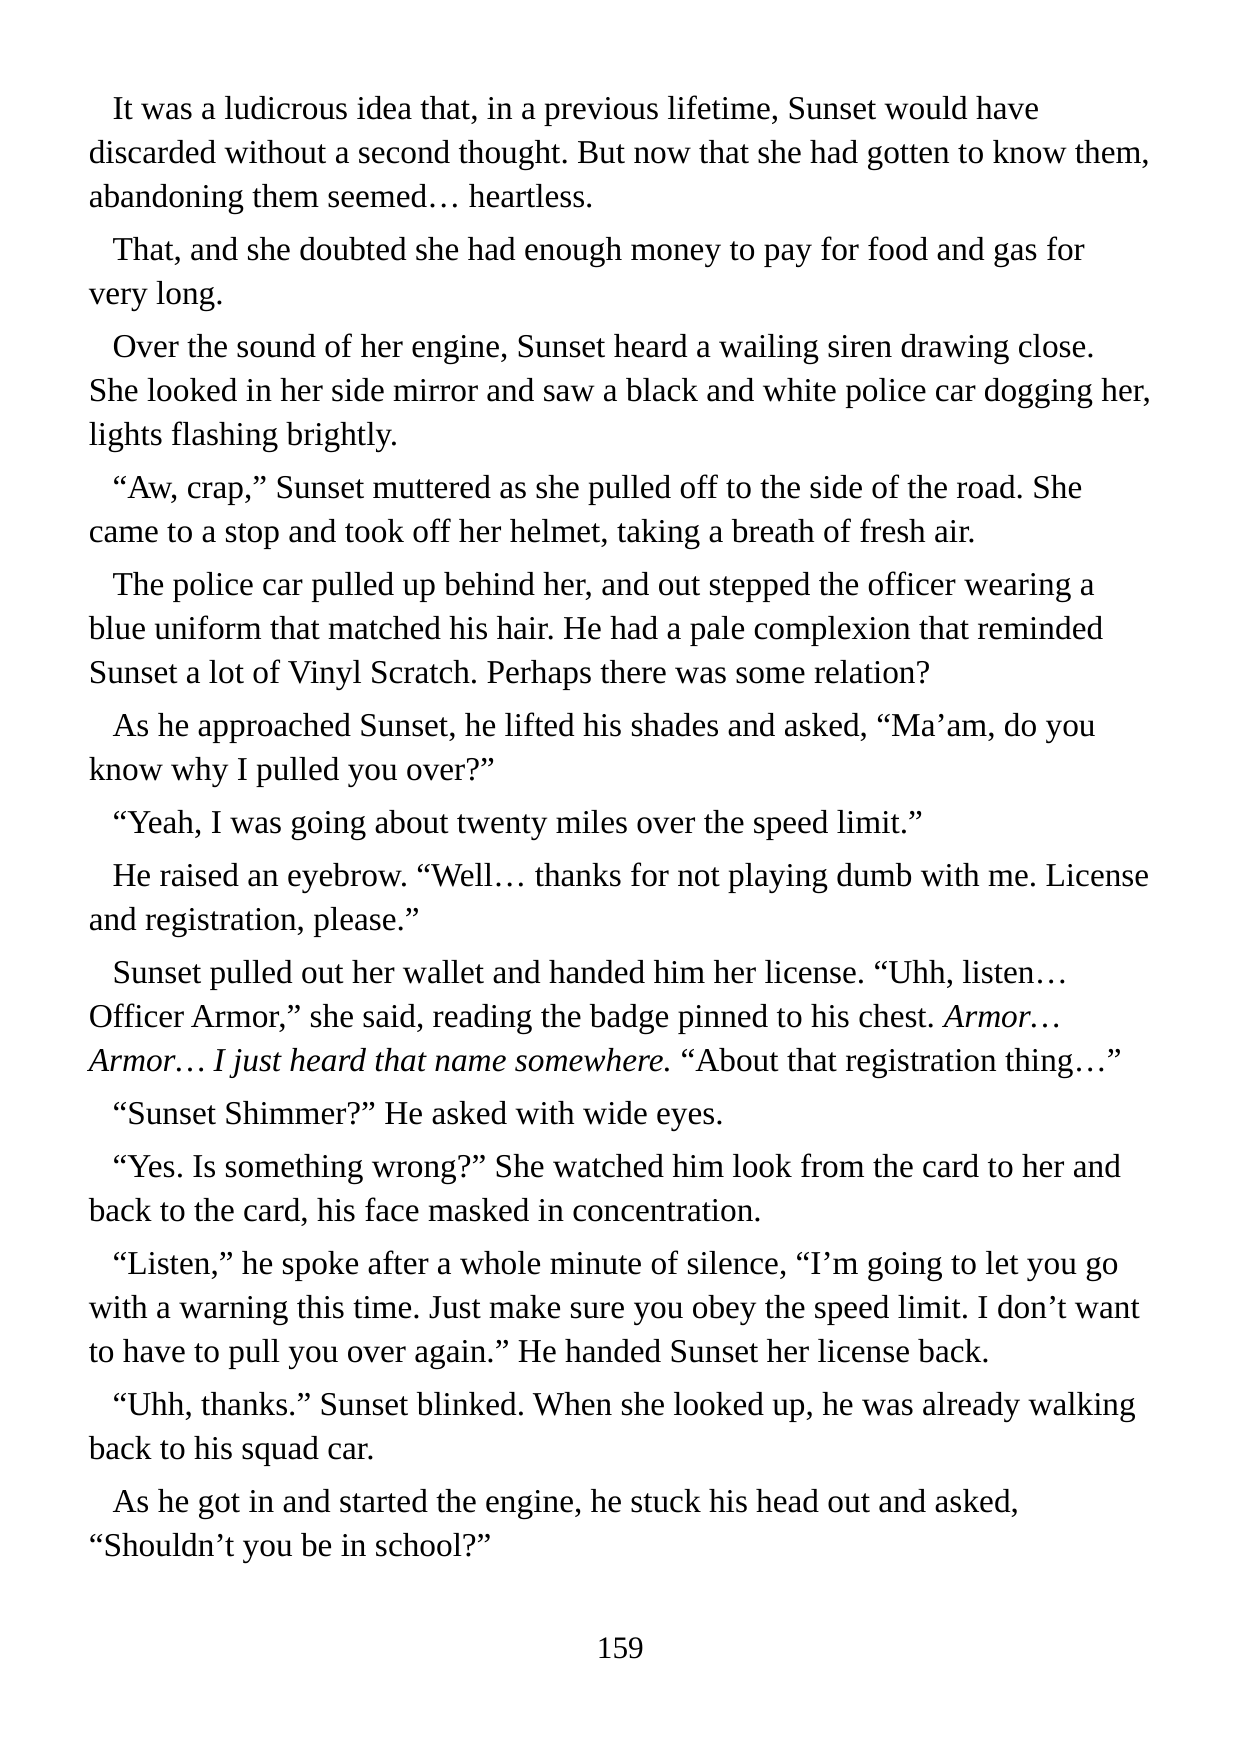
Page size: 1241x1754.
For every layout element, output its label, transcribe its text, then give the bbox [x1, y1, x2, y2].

text “Aw, crap,” Sunset muttered as she pulled off to the side of the road. She came to a stop and took off her helmet, taking a breath of fresh air. [88, 468, 1152, 550]
text “Uhh, thanks.” Sunset blinked. When she looked up, he was already walking back to his squad car. [88, 1384, 1152, 1467]
text Over the sound of her engine, Sunset heard a wailing siren drawing close. She looked in her side mirror and saw a black and white police car dogging her, lights flashing brightly. [88, 327, 1152, 453]
text As he approached Sunset, he lifted his shades and asked, “Ma’am, do you know why I pulled you over?” [88, 706, 1152, 788]
text “Yes. Is something wrong?” She watched him look from the card to her and back to the card, his face masked in concentration. [88, 1146, 1152, 1229]
text It was a ludicrous idea that, in a previous lifetime, Sunset would have discarded without a second thought. But now that she had gotten to know them, abandoning them seemed… heartless. [88, 88, 1152, 215]
text “Yeah, I was going about twenty miles over the speed limit.” [88, 803, 1152, 841]
text That, and she doubted she had enough money to pay for food and gas for very long. [88, 229, 1152, 312]
text “Listen,” he spoke after a whole minute of silence, “I’m going to let you go with a warning this time. Just make sure you obey the speed limit. I don’t want to have to pull you over again.” He handed Sunset her license back. [88, 1243, 1152, 1370]
text The police car pulled up behind her, and out stepped the officer wearing a blue uniform that matched his hair. He had a pale complexion that reminded Sunset a lot of Vinyl Scratch. Perhaps there was some relation? [88, 564, 1152, 691]
text He raised an eyebrow. “Well… thanks for not playing dumb with me. License and registration, please.” [88, 856, 1152, 938]
text Sunset pulled out her wallet and handed him her license. “Uhh, listen… Officer Armor,” she said, reading the badge pinned to his chest. Armor… Armor… I just heard that name somewhere. “About that registration thing…” [88, 952, 1152, 1079]
text As he got in and started the engine, he stuck his head out and asked, “Shouldn’t you be in school?” [88, 1481, 1152, 1564]
text “Sunset Shimmer?” He asked with wide eyes. [88, 1093, 1152, 1132]
